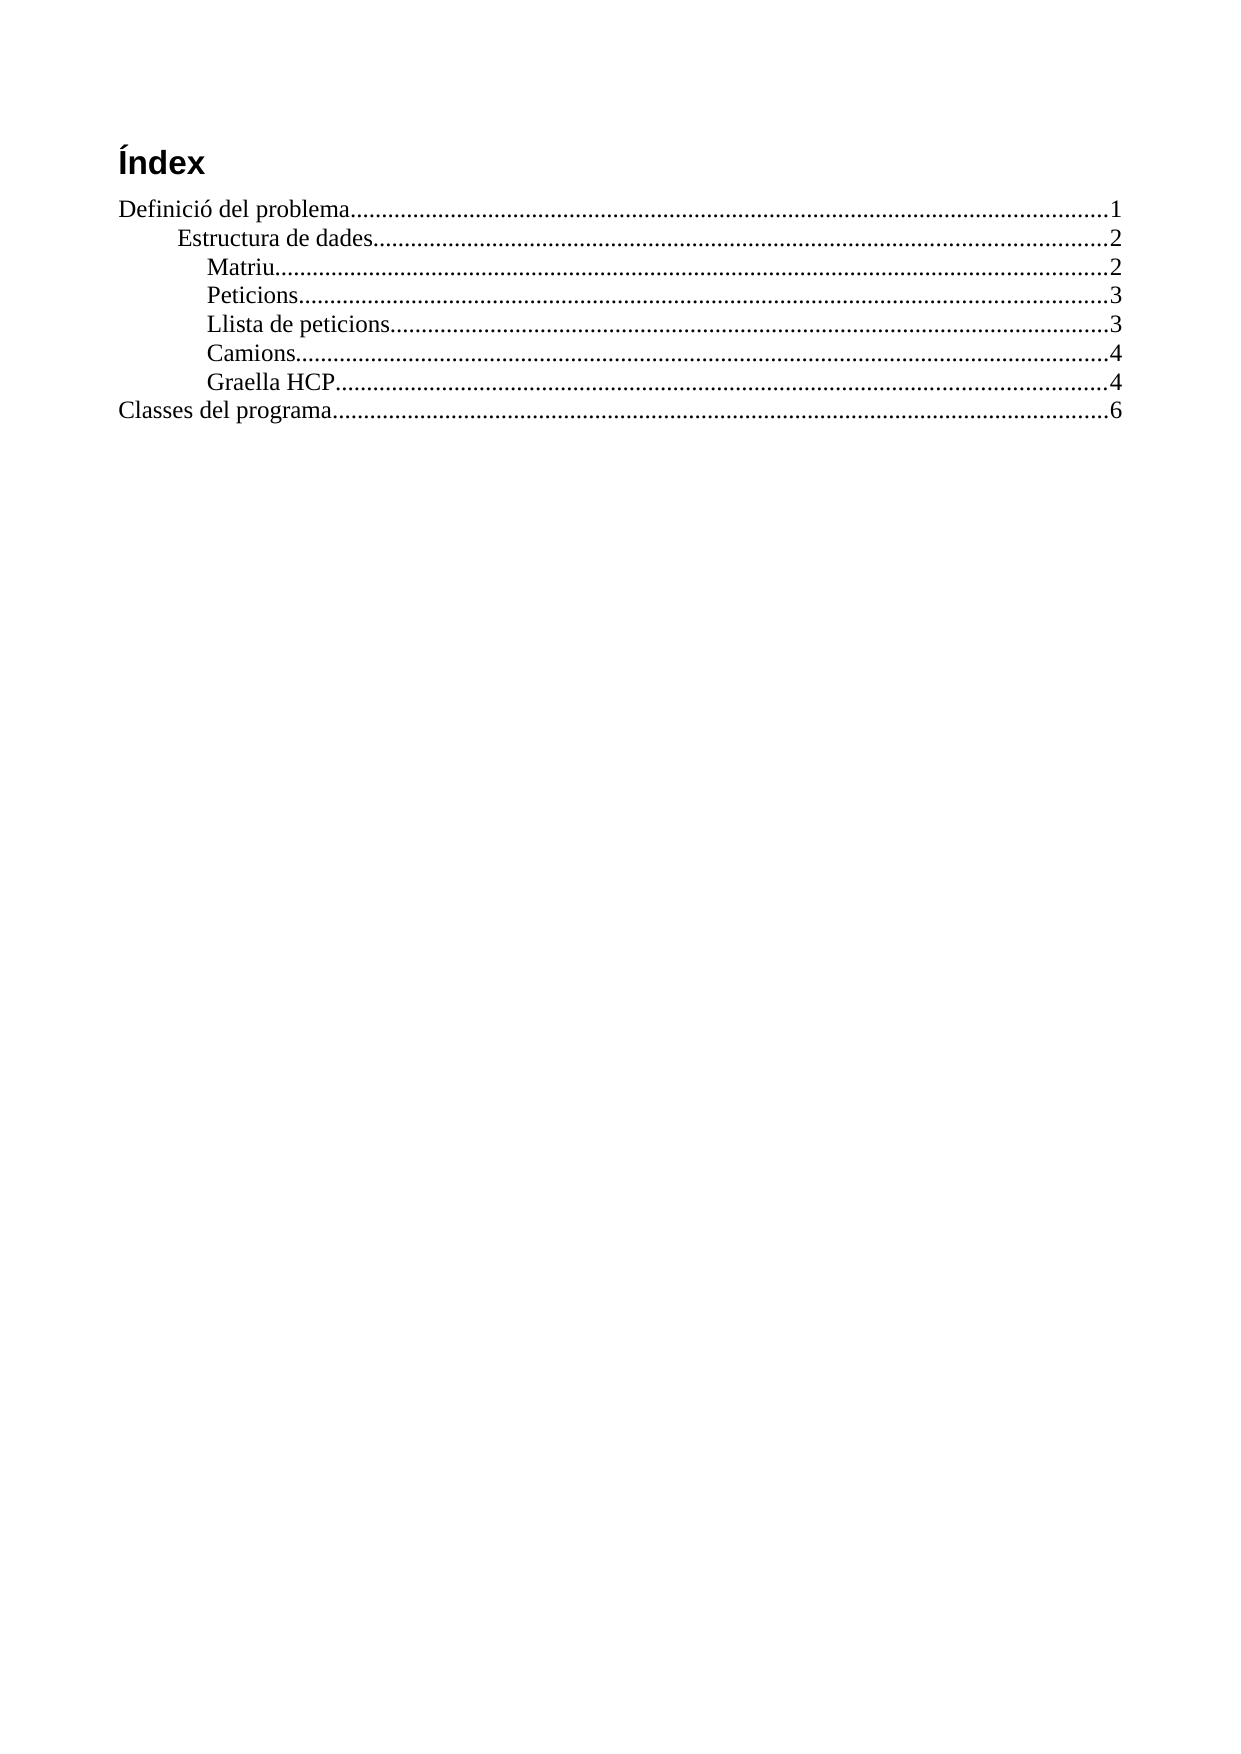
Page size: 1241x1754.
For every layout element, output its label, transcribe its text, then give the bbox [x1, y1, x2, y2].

text Camions 4 [207, 338, 1122, 367]
subtitle Índex [118, 143, 1122, 182]
text Estructura de dades 2 [177, 223, 1122, 252]
text Classes del programa 6 [118, 395, 1122, 424]
text Matriu 2 [207, 252, 1122, 280]
text Llista de peticions 3 [207, 309, 1122, 338]
text Definició del problema 1 [118, 194, 1122, 223]
text Peticions 3 [207, 280, 1122, 309]
text Graella HCP 4 [207, 367, 1122, 395]
